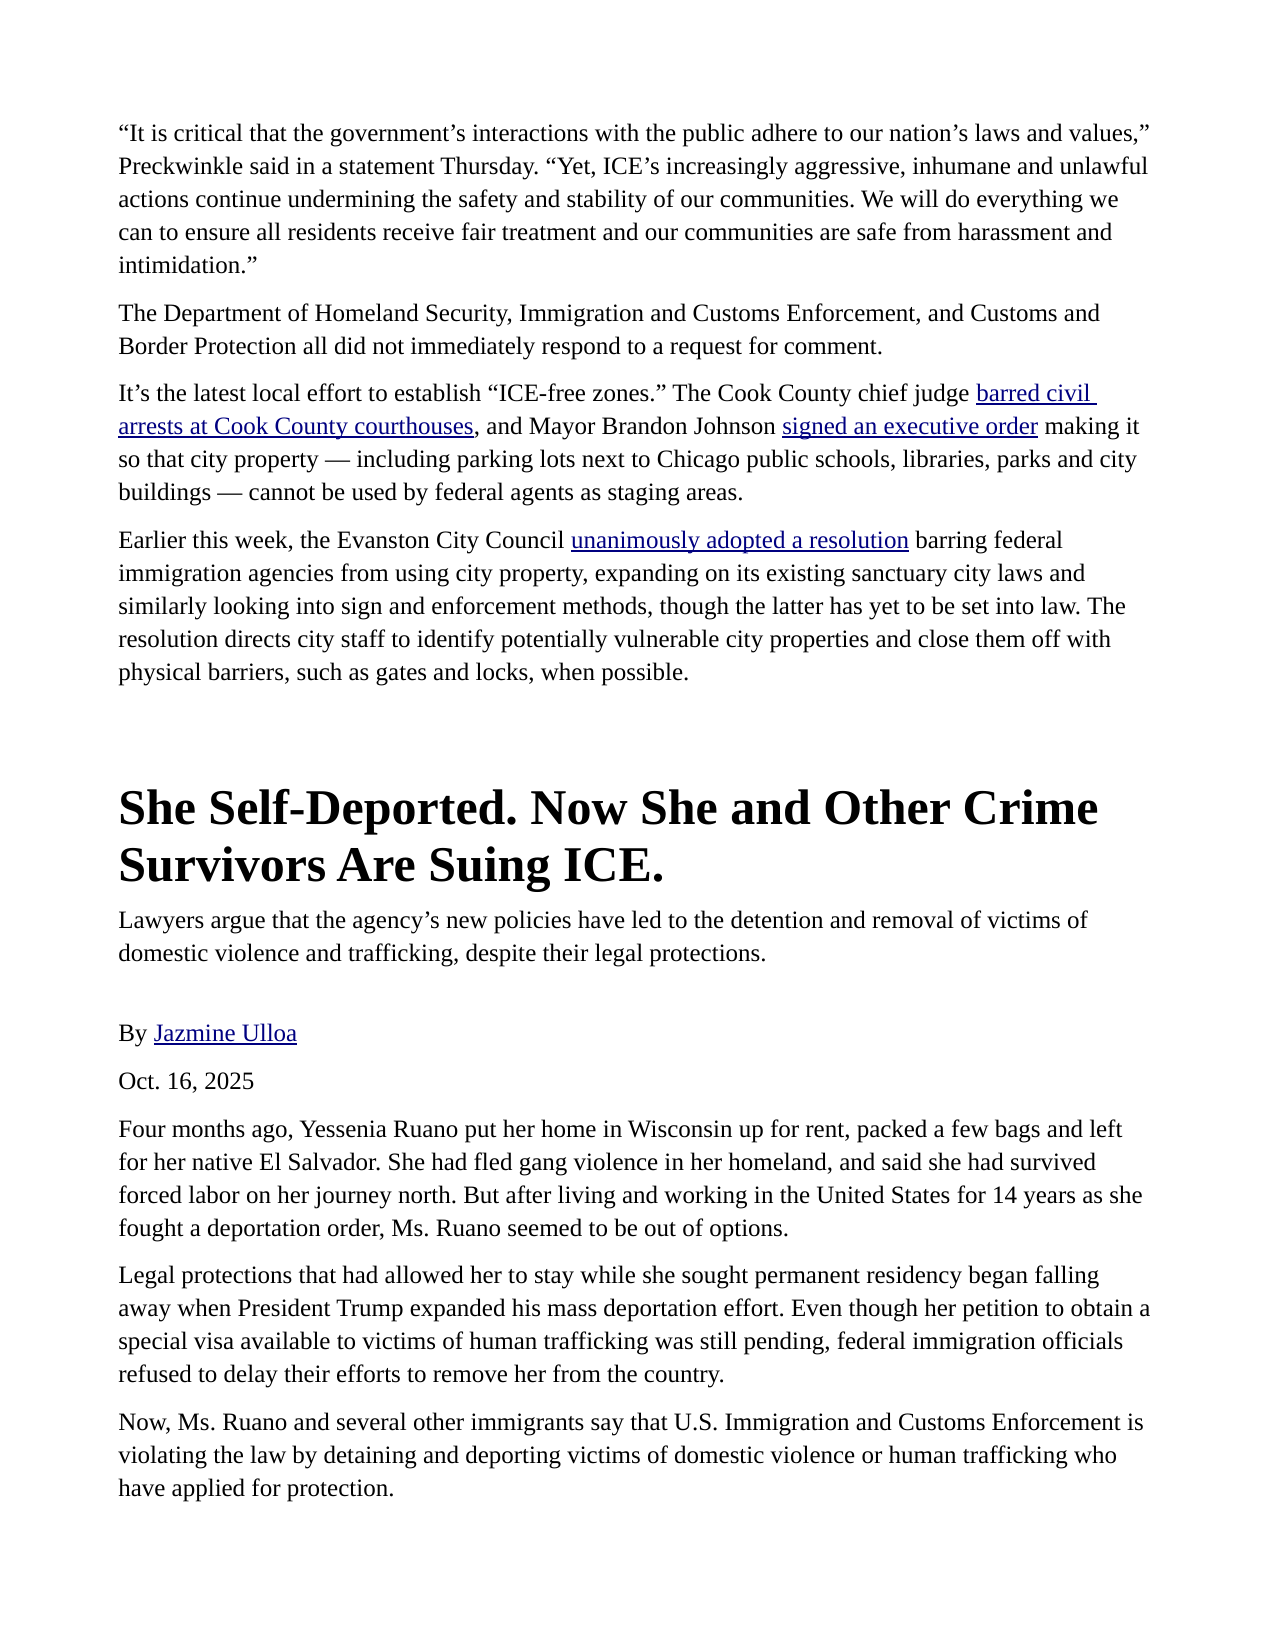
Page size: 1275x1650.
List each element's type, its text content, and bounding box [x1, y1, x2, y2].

text The Department of Homeland Security, Immigration and Customs Enforcement, and Customs and Border Protection all did not immediately respond to a request for comment. [118, 298, 1157, 359]
text It’s the latest local effort to establish “ICE-free zones.” The Cook County chief judge barred civil arrests at Cook County courthouses, and Mayor Brandon Johnson signed an executive order making it so that city property — including parking lots next to Chicago public schools, libraries, parks and city buildings — cannot be used by federal agents as staging areas. [118, 378, 1157, 506]
text “It is critical that the government’s interactions with the public adhere to our nation’s laws and values,” Preckwinkle said in a statement Thursday. “Yet, ICE’s increasingly aggressive, inhumane and unlawful actions continue undermining the safety and stability of our communities. We will do everything we can to ensure all residents receive fair treatment and our communities are safe from harassment and intimidation.” [118, 118, 1157, 279]
text Four months ago, Yessenia Ruano put her home in Wisconsin up for rent, packed a few bags and left for her native El Salvador. She had fled gang violence in her homeland, and said she had survived forced labor on her journey north. But after living and working in the United States for 14 years as she fought a deportation order, Ms. Ruano seemed to be out of options. [118, 1114, 1157, 1242]
text Legal protections that had allowed her to stay while she sought permanent residency began falling away when President Trump expanded his mass deportation effort. Even though her petition to obtain a special visa available to victims of human trafficking was still pending, federal immigration officials refused to delay their efforts to remove her from the country. [118, 1260, 1157, 1388]
text Lawyers argue that the agency’s new policies have led to the detention and removal of victims of domestic violence and trafficking, despite their legal protections. [118, 905, 1157, 967]
text Now, Ms. Ruano and several other immigrants say that U.S. Immigration and Customs Enforcement is violating the law by detaining and deporting victims of domestic violence or human trafficking who have applied for protection. [118, 1407, 1157, 1502]
text Earlier this week, the Evanston City Council unanimously adopted a resolution barring federal immigration agencies from using city property, expanding on its existing sanctuary city laws and similarly looking into sign and enforcement methods, though the latter has yet to be set into law. The resolution directs city staff to identify potentially vulnerable city properties and close them off with physical barriers, such as gates and locks, when possible. [118, 525, 1157, 686]
subtitle She Self-Deported. Now She and Other Crime Survivors Are Suing ICE. [118, 777, 1157, 892]
text Oct. 16, 2025 [118, 1066, 1157, 1095]
text By Jazmine Ulloa [118, 986, 1157, 1047]
